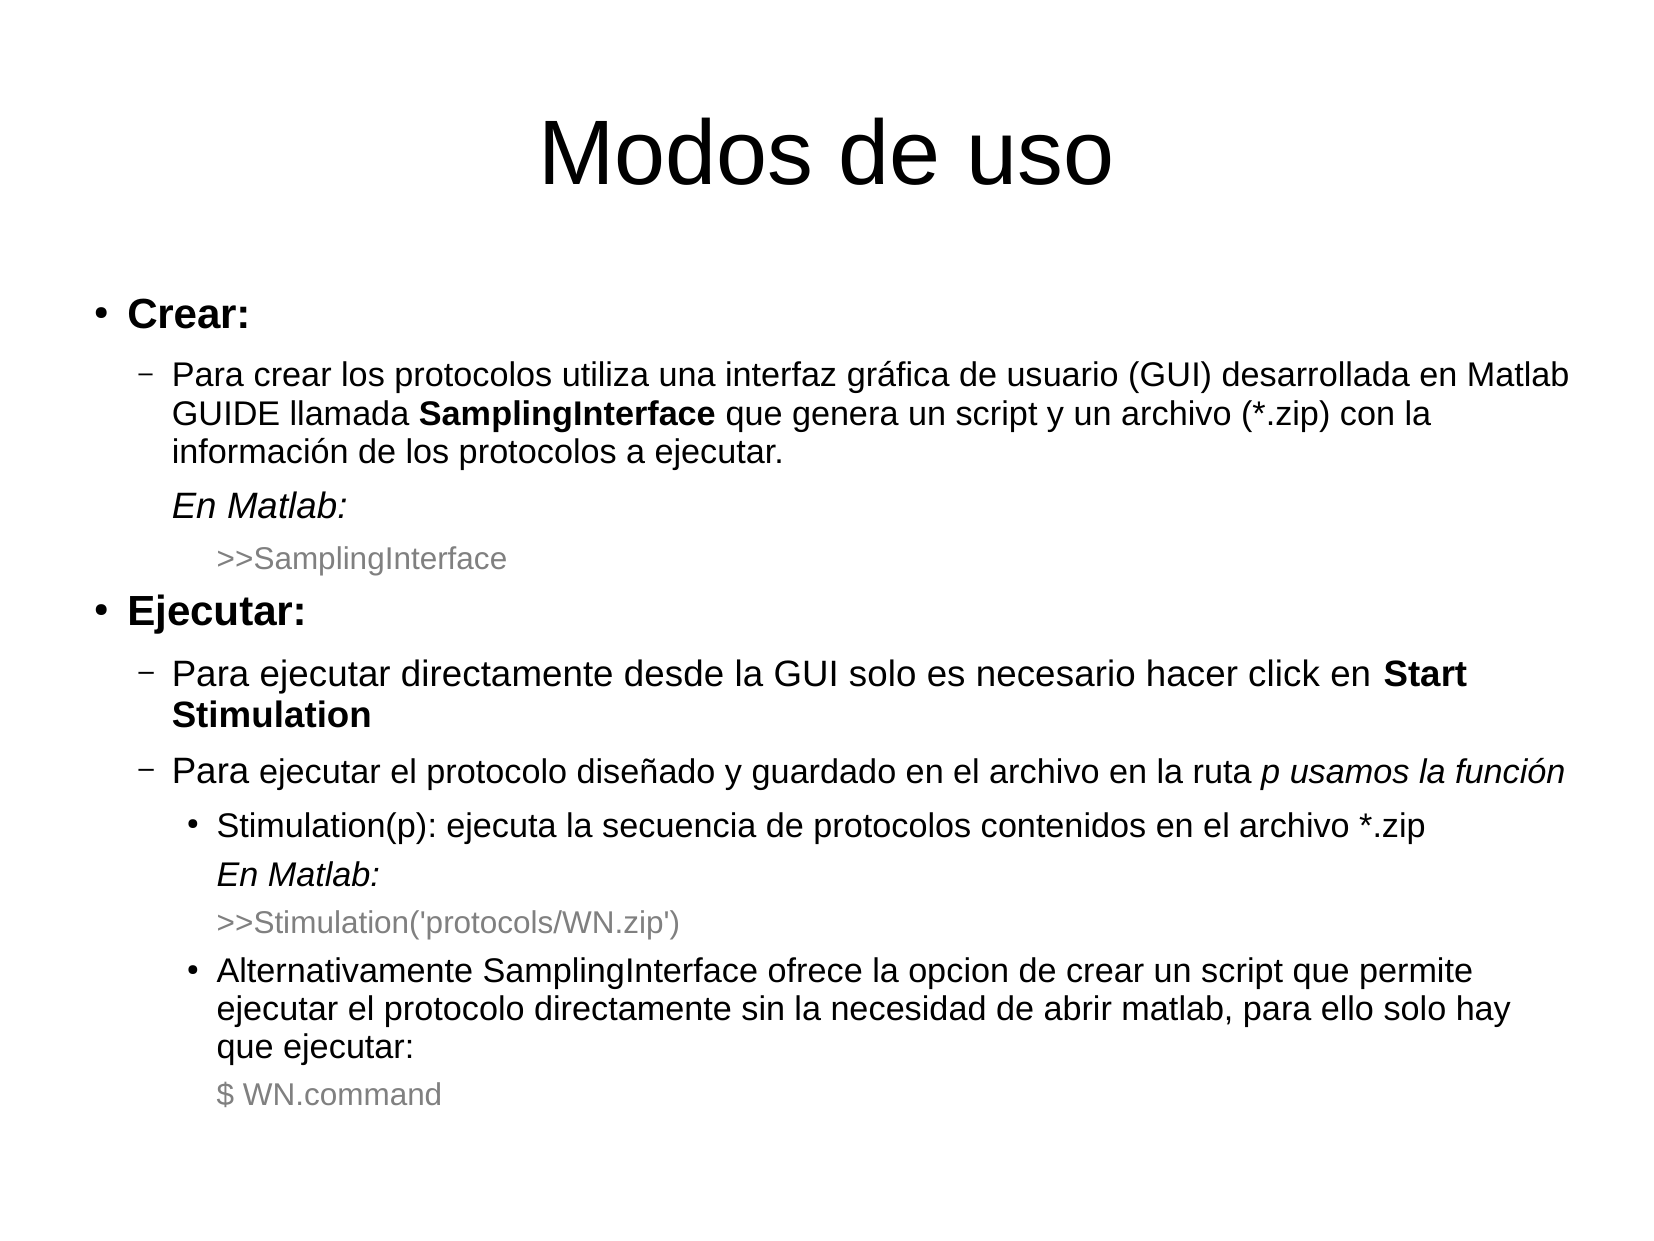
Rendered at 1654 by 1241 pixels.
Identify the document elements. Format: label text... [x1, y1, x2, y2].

title Modos de uso [82, 49, 1571, 257]
list Crear: Para crear los protocolos utiliza una interfaz gráfica de usuario (GUI) desarrollada en Matlab GUIDE llamada SamplingInterface que genera un script y un archivo (*.zip) con la información de los protocolos a ejecutar. En Matlab: >>SamplingInterface Ejecutar: Para ejecutar directamente desde la GUI solo es necesario hacer click en Start Stimulation Para ejecutar el protocolo diseñado y guardado en el archivo en la ruta p usamos la función Stimulation(p): ejecuta la secuencia de protocolos contenidos en el archivo *.zip En Matlab: >>Stimulation('protocols/WN.zip') Alternativamente SamplingInterface ofrece la opcion de crear un script que permite ejecutar el protocolo directamente sin la necesidad de abrir matlab, para ello solo hay que ejecutar: $ WN.command [82, 290, 1571, 1141]
